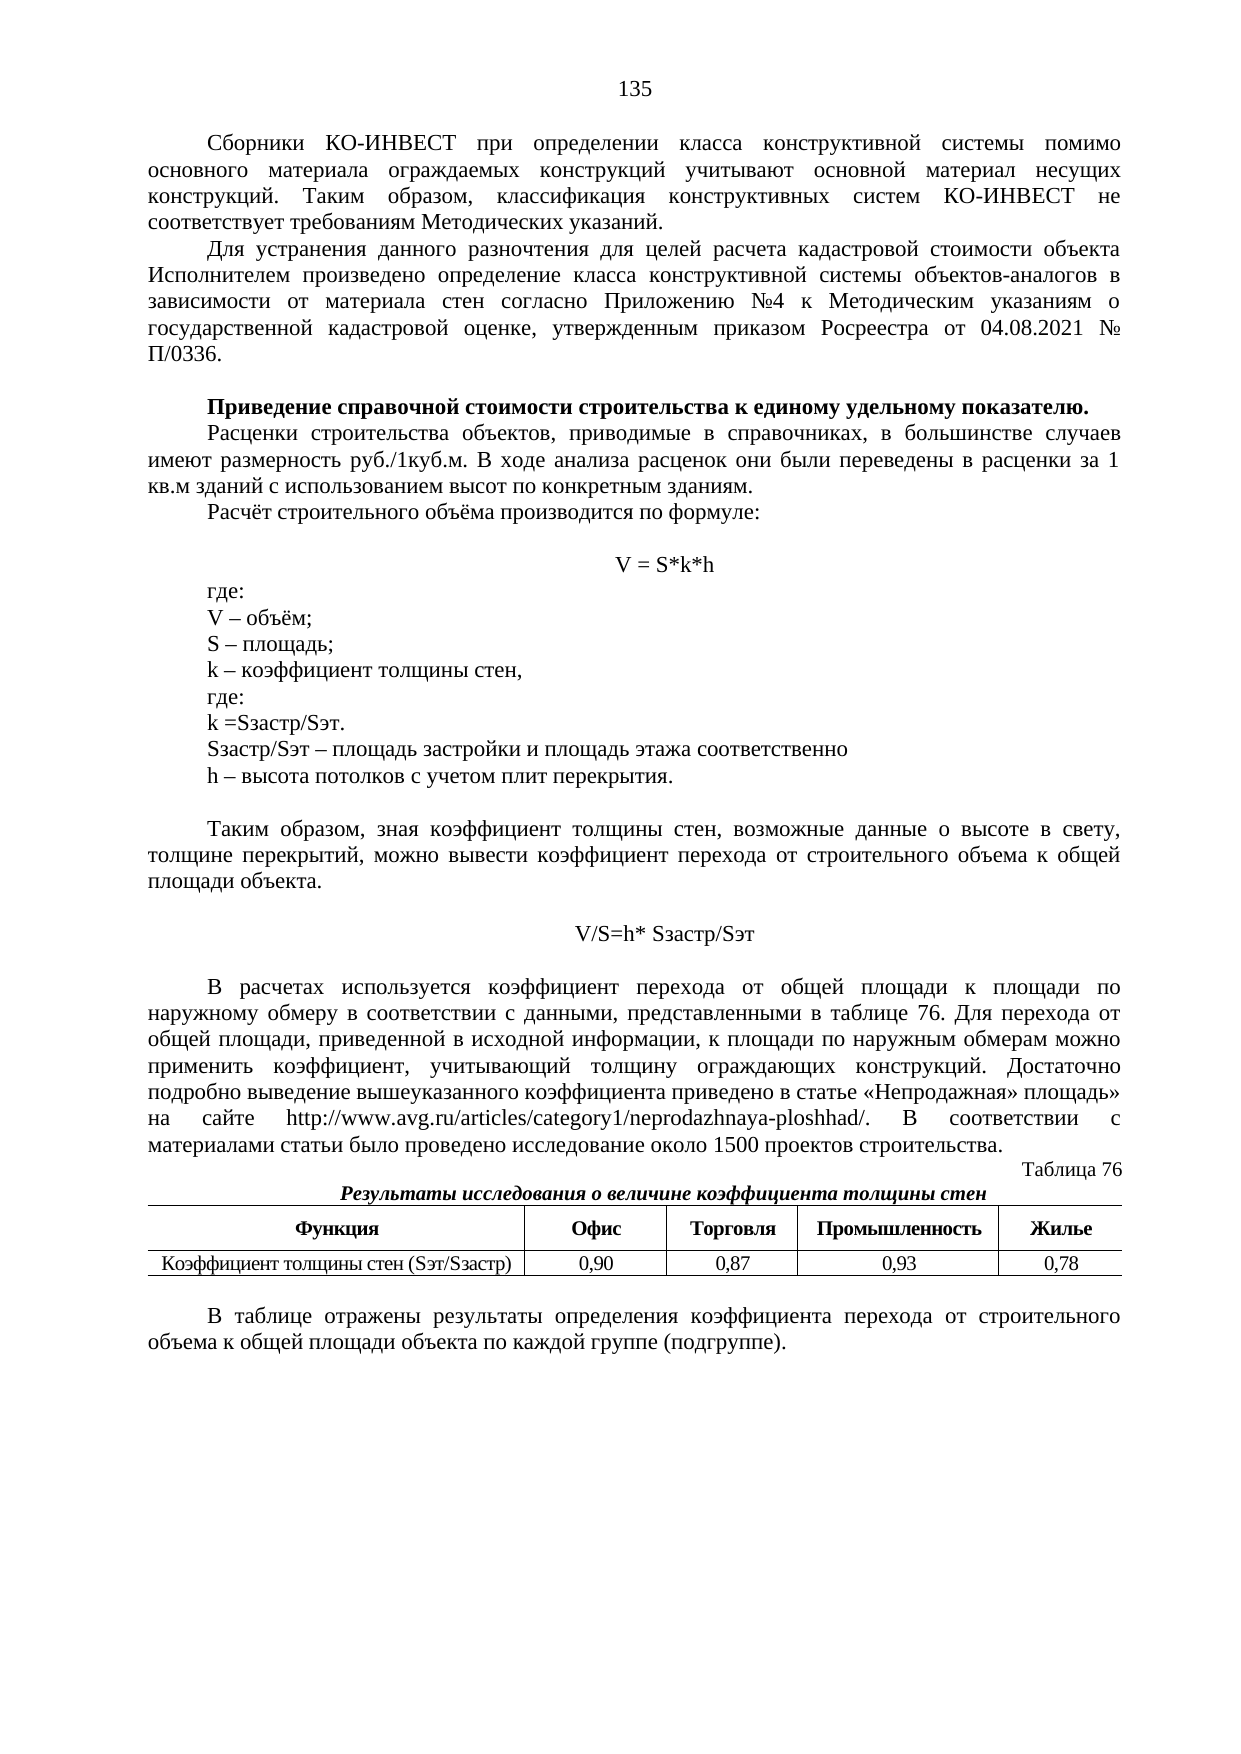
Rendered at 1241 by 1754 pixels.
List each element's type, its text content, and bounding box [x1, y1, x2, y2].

table_header Промышленность [798, 1206, 998, 1249]
text Таблица 76 [148, 1157, 1122, 1181]
text Приведение справочной стоимости строительства к единому удельному показателю. [148, 393, 1122, 419]
text где: [148, 683, 1122, 709]
table_header Офис [525, 1206, 666, 1249]
text V/S=h* Sзастр/Sэт [148, 920, 1122, 946]
text Sзастр/Sэт – площадь застройки и площадь этажа соответственно [148, 736, 1122, 762]
text Расценки строительства объектов, приводимые в справочниках, в большинстве случаев имеют размерность руб./1куб.м. В ходе анализа расценок они были переведены в расценки за 1 кв.м зданий с использованием высот по конкретным зданиям. [148, 419, 1122, 498]
text Расчёт строительного объёма производится по формуле: [148, 498, 1122, 525]
text V = S*k*h [148, 551, 1122, 577]
table_header Торговля [667, 1206, 797, 1249]
text В расчетах используется коэффициент перехода от общей площади к площади по наружному обмеру в соответствии с данными, представленными в таблице 76. Для перехода от общей площади, приведенной в исходной информации, к площади по наружным обмерам можно применить коэффициент, учитывающий толщину ограждающих конструкций. Достаточно подробно выведение вышеуказанного коэффициента приведено в статье «Непродажная» площадь» на сайте http://www.avg.ru/articles/category1/neprodazhnaya-ploshhad/. В соответствии с материалами статьи было проведено исследование около 1500 проектов строительства. [148, 973, 1122, 1157]
text k – коэффициент толщины стен, [148, 656, 1122, 683]
text В таблице отражены результаты определения коэффициента перехода от строительного объема к общей площади объекта по каждой группе (подгруппе). [148, 1302, 1122, 1355]
table_cell 0,78 [999, 1251, 1122, 1275]
table_cell 0,90 [525, 1251, 666, 1275]
text h – высота потолков с учетом плит перекрытия. [148, 762, 1122, 788]
text S – площадь; [148, 630, 1122, 656]
table_cell 0,93 [798, 1251, 998, 1275]
text Таким образом, зная коэффициент толщины стен, возможные данные о высоте в свету, толщине перекрытий, можно вывести коэффициент перехода от строительного объема к общей площади объекта. [148, 814, 1122, 894]
table_cell 0,87 [667, 1251, 797, 1275]
table_header Жилье [999, 1206, 1122, 1249]
text где: [148, 577, 1122, 604]
text Результаты исследования о величине коэффициента толщины стен [148, 1181, 1122, 1205]
text Сборники КО-ИНВЕСТ при определении класса конструктивной системы помимо основного материала ограждаемых конструкций учитывают основной материал несущих конструкций. Таким образом, классификация конструктивных систем КО-ИНВЕСТ не соответствует требованиям Методических указаний. [148, 129, 1122, 235]
table_cell Коэффициент толщины стен (Sэт/Sзастр) [148, 1251, 524, 1275]
text Для устранения данного разночтения для целей расчета кадастровой стоимости объекта Исполнителем произведено определение класса конструктивной системы объектов-аналогов в зависимости от материала стен согласно Приложению №4 к Методическим указаниям о государственной кадастровой оценке, утвержденным приказом Росреестра от 04.08.2021 № П/0336. [148, 235, 1122, 367]
text k =Sзастр/Sэт. [148, 709, 1122, 736]
table_header Функция [148, 1206, 524, 1249]
text V – объём; [148, 604, 1122, 630]
